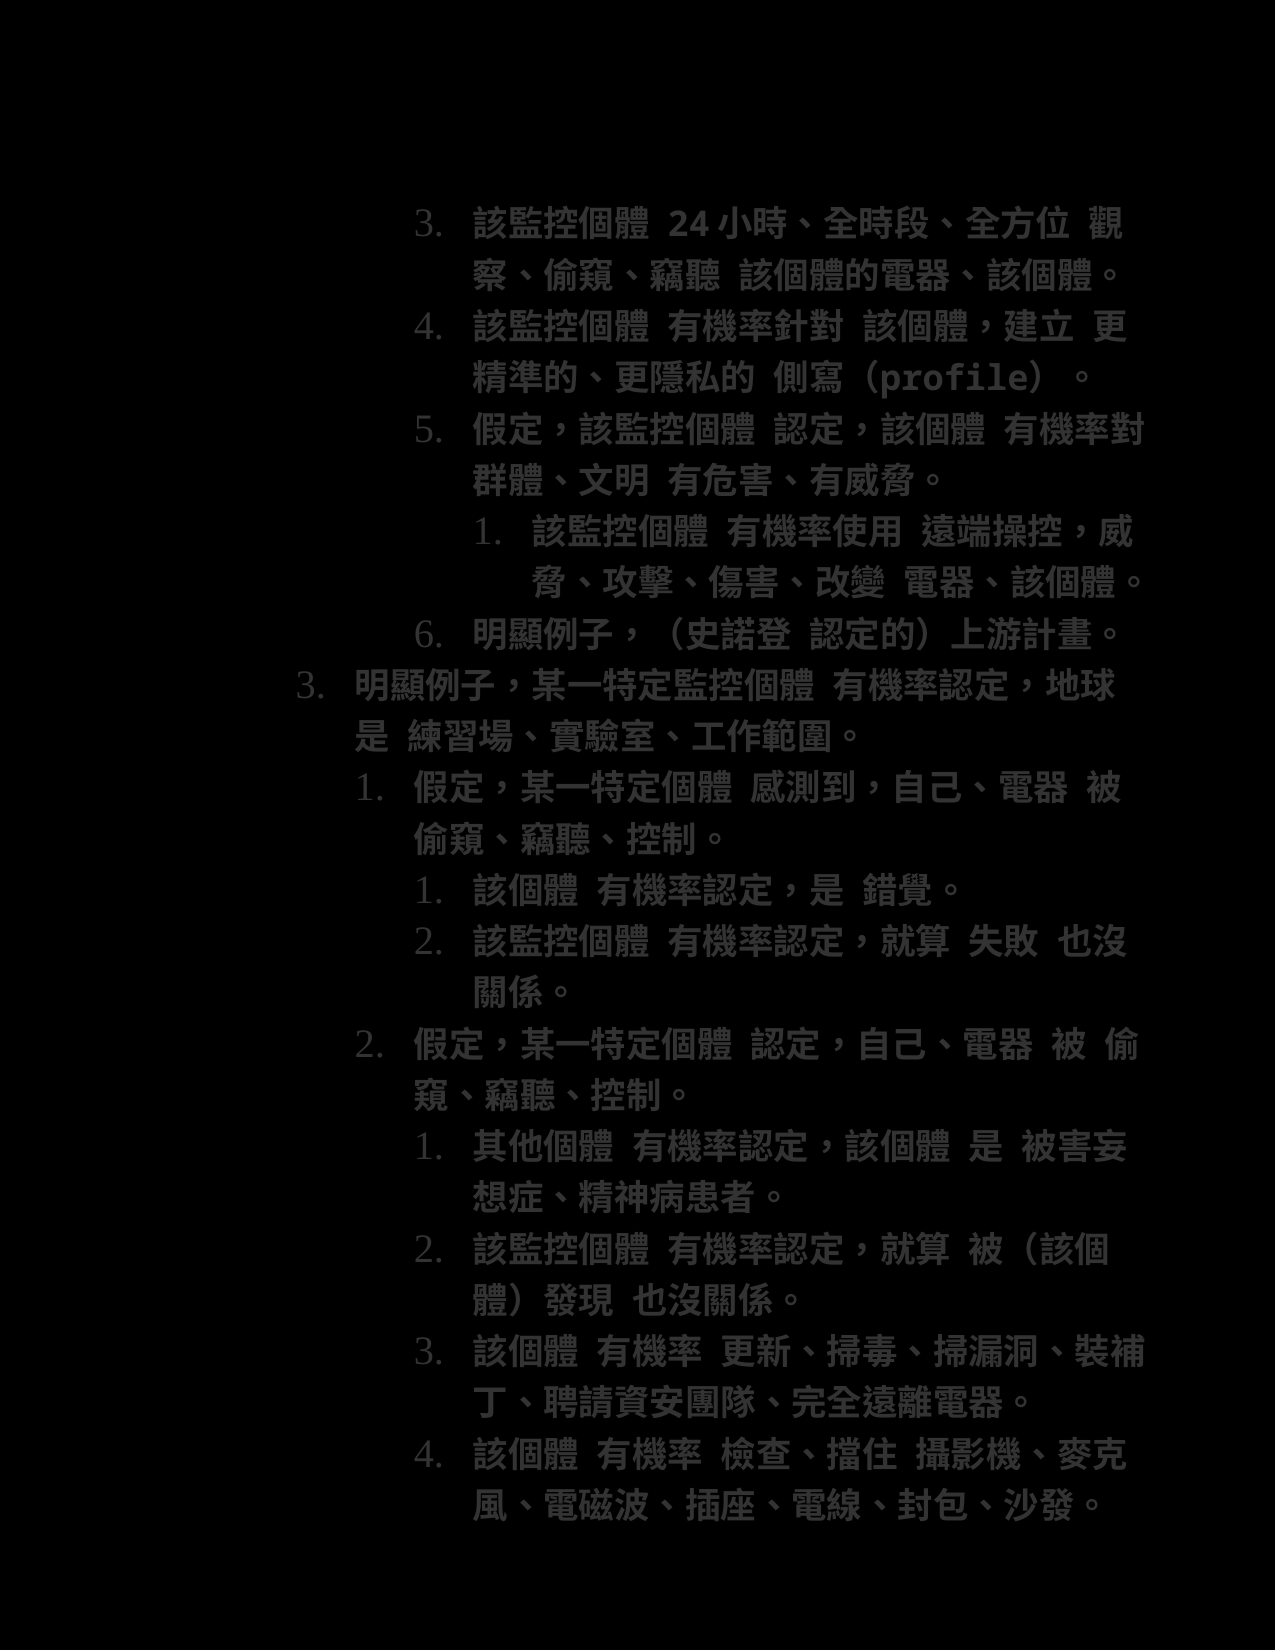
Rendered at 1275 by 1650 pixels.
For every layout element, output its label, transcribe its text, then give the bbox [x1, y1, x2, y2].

list 該監控個體 有機率認定，就算 被（該個體）發現 也沒關係。 [413, 1221, 1157, 1323]
list 明顯例子，（史諾登 認定的）上游計畫。 [413, 606, 1157, 657]
list 該監控個體 有機率認定，就算 失敗 也沒關係。 [413, 913, 1157, 1016]
list 假定，某一特定個體 感測到，自己、電器 被 偷窺、竊聽、控制。 [354, 760, 1157, 862]
list 該監控個體 24小時、全時段、全方位 觀察、偷窺、竊聽 該個體的電器、該個體。 [413, 196, 1157, 298]
list 假定，某一特定個體 認定，自己、電器 被 偷窺、竊聽、控制。 [354, 1016, 1157, 1118]
list 假定，該監控個體 認定，該個體 有機率對 群體、文明 有危害、有威脅。 [413, 401, 1157, 503]
list 該個體 有機率 檢查、擋住 攝影機、麥克風、電磁波、插座、電線、封包、沙發。 [413, 1426, 1157, 1528]
list 明顯例子，某一特定監控個體 有機率認定，地球 是 練習場、實驗室、工作範圍。 [295, 657, 1157, 760]
list 該個體 有機率 更新、掃毒、掃漏洞、裝補丁、聘請資安團隊、完全遠離電器。 [413, 1323, 1157, 1426]
list 該監控個體 有機率使用 遠端操控，威脅、攻擊、傷害、改變 電器、該個體。 [472, 503, 1157, 606]
list 其他個體 有機率認定，該個體 是 被害妄想症、精神病患者。 [413, 1118, 1157, 1221]
list 該個體 有機率認定，是 錯覺。 [413, 862, 1157, 913]
list 該監控個體 有機率針對 該個體，建立 更精準的、更隱私的 側寫（profile）。 [413, 298, 1157, 401]
